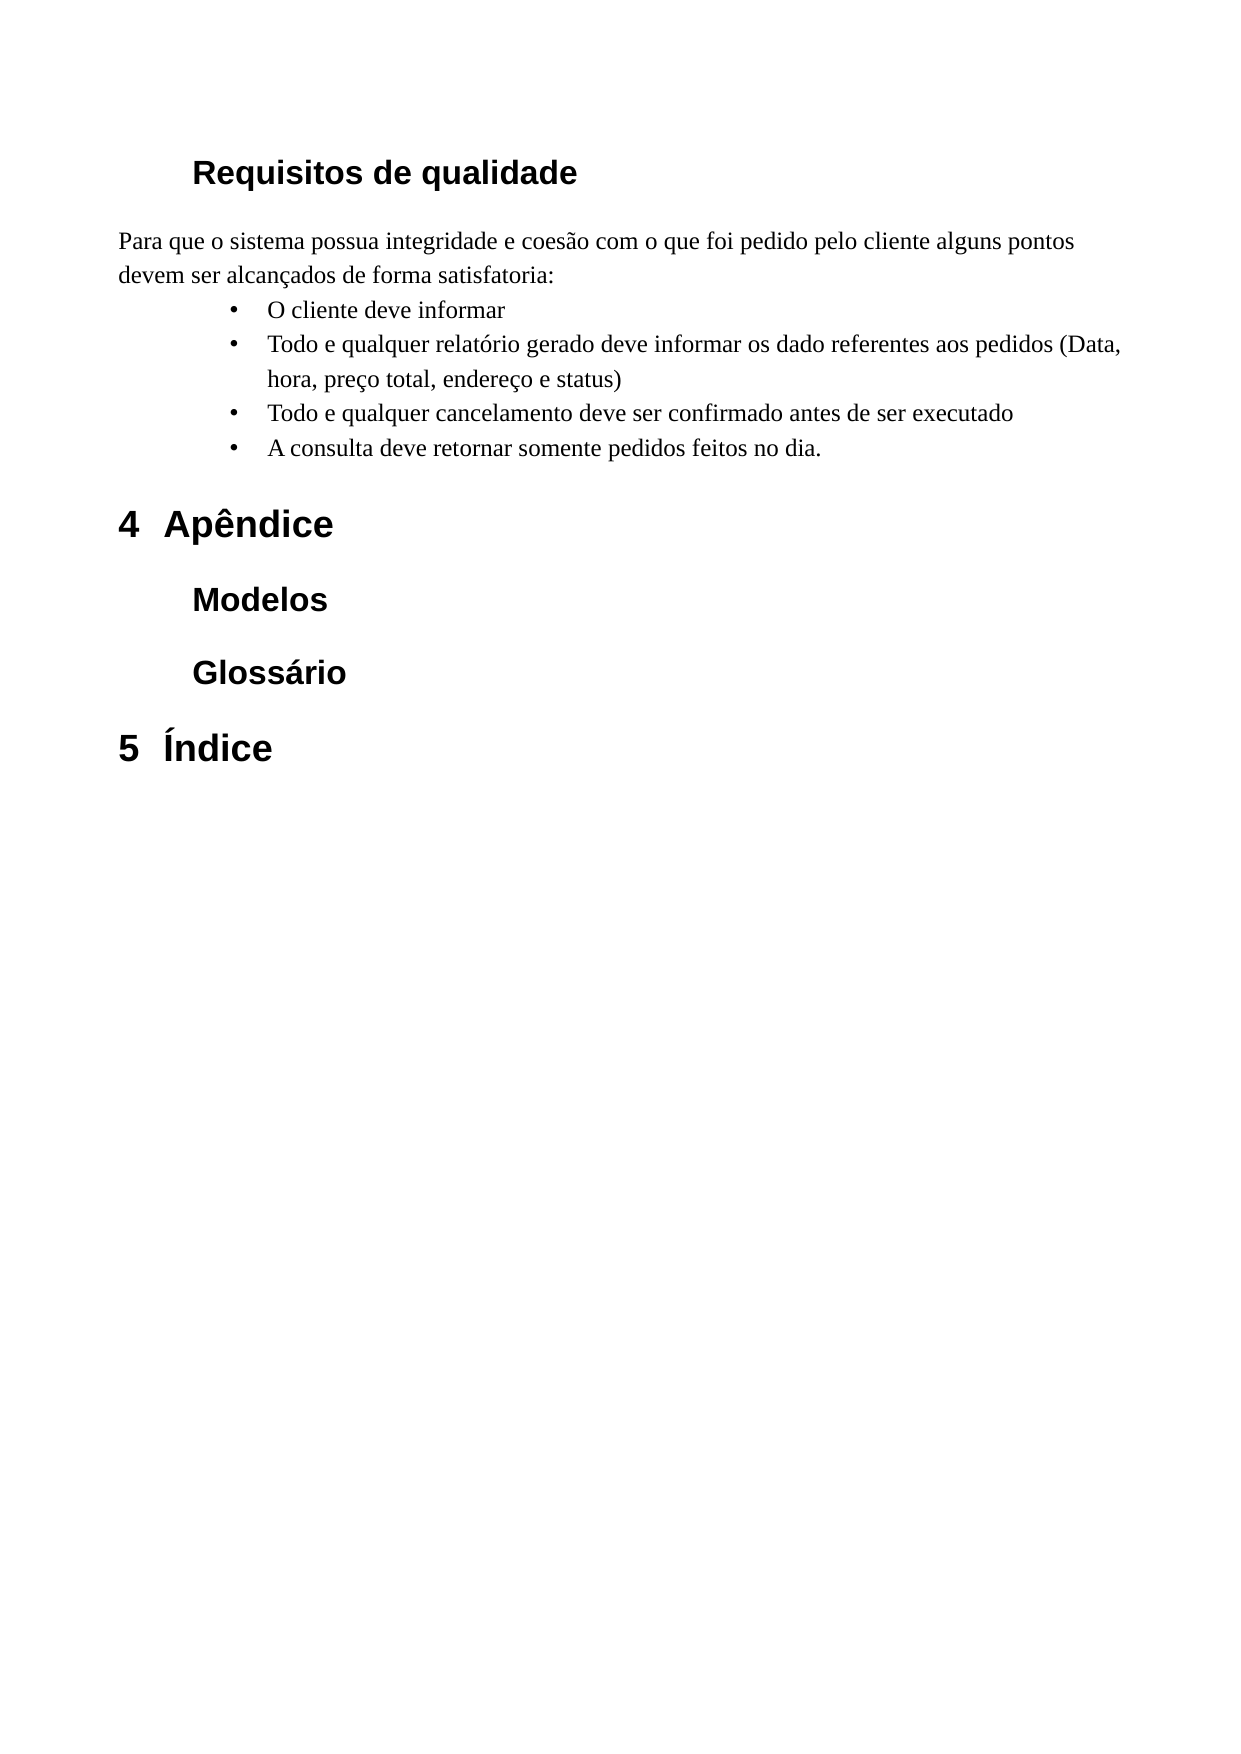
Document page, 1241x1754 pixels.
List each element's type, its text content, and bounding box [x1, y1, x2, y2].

subtitle Requisitos de qualidade [118, 153, 1122, 191]
text Para que o sistema possua integridade e coesão com o que foi pedido pelo cliente alguns pontos devem ser alcançados de forma satisfatoria: [118, 226, 1122, 289]
list Todo e qualquer cancelamento deve ser confirmado antes de ser executado [229, 398, 1122, 427]
subtitle Apêndice [118, 502, 1122, 545]
list Todo e qualquer relatório gerado deve informar os dado referentes aos pedidos (Data, hora, preço total, endereço e status) [229, 329, 1122, 392]
subtitle Modelos [118, 580, 1122, 618]
list O cliente deve informar [229, 295, 1122, 323]
subtitle Glossário [118, 653, 1122, 691]
list A consulta deve retornar somente pedidos feitos no dia. [229, 433, 1122, 461]
subtitle Índice [118, 726, 1122, 769]
